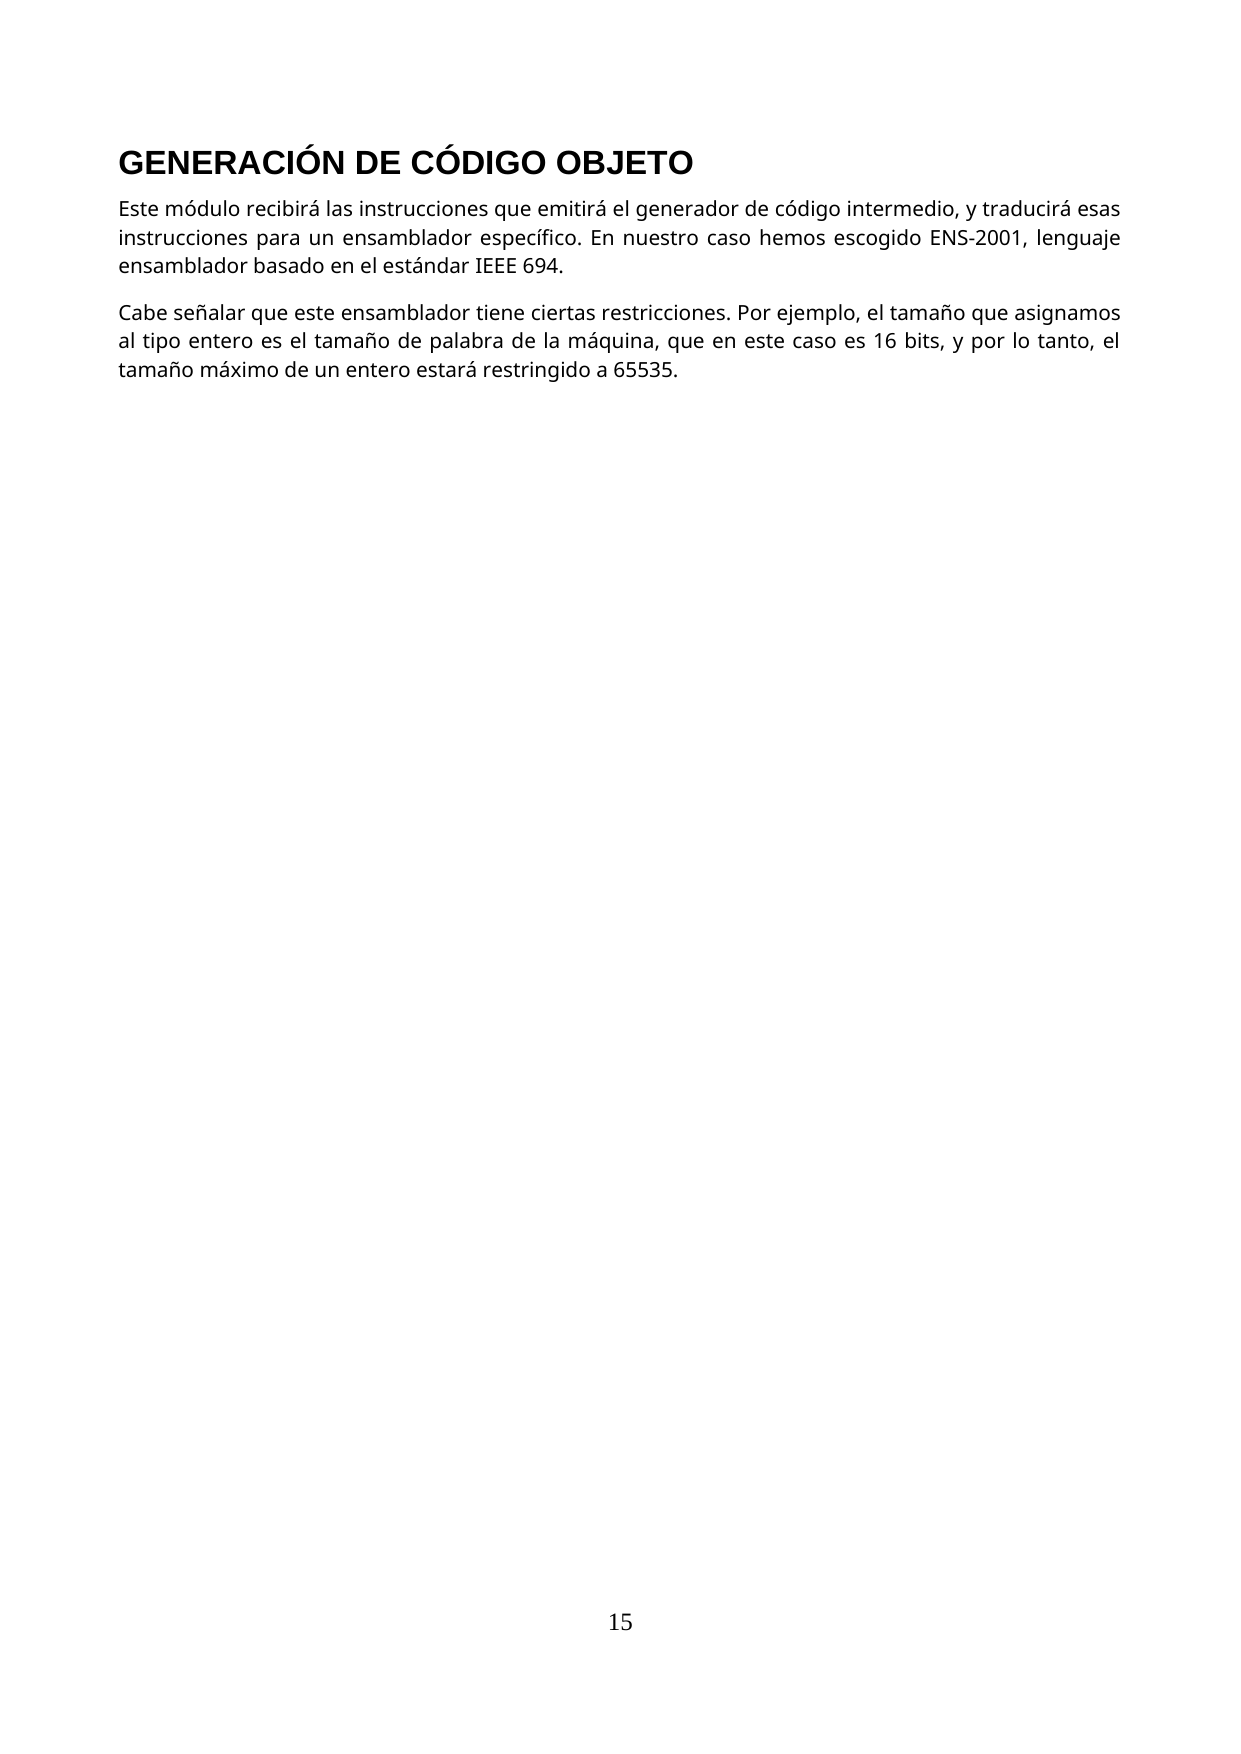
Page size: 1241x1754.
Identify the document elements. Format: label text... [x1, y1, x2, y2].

text Cabe señalar que este ensamblador tiene ciertas restricciones. Por ejemplo, el tamaño que asignamos al tipo entero es el tamaño de palabra de la máquina, que en este caso es 16 bits, y por lo tanto, el tamaño máximo de un entero estará restringido a 65535. [118, 298, 1122, 383]
text Este módulo recibirá las instrucciones que emitirá el generador de código intermedio, y traducirá esas instrucciones para un ensamblador específico. En nuestro caso hemos escogido ENS-2001, lenguaje ensamblador basado en el estándar IEEE 694. [118, 194, 1122, 279]
subtitle GENERACIÓN DE CÓDIGO OBJETO [118, 143, 1122, 182]
